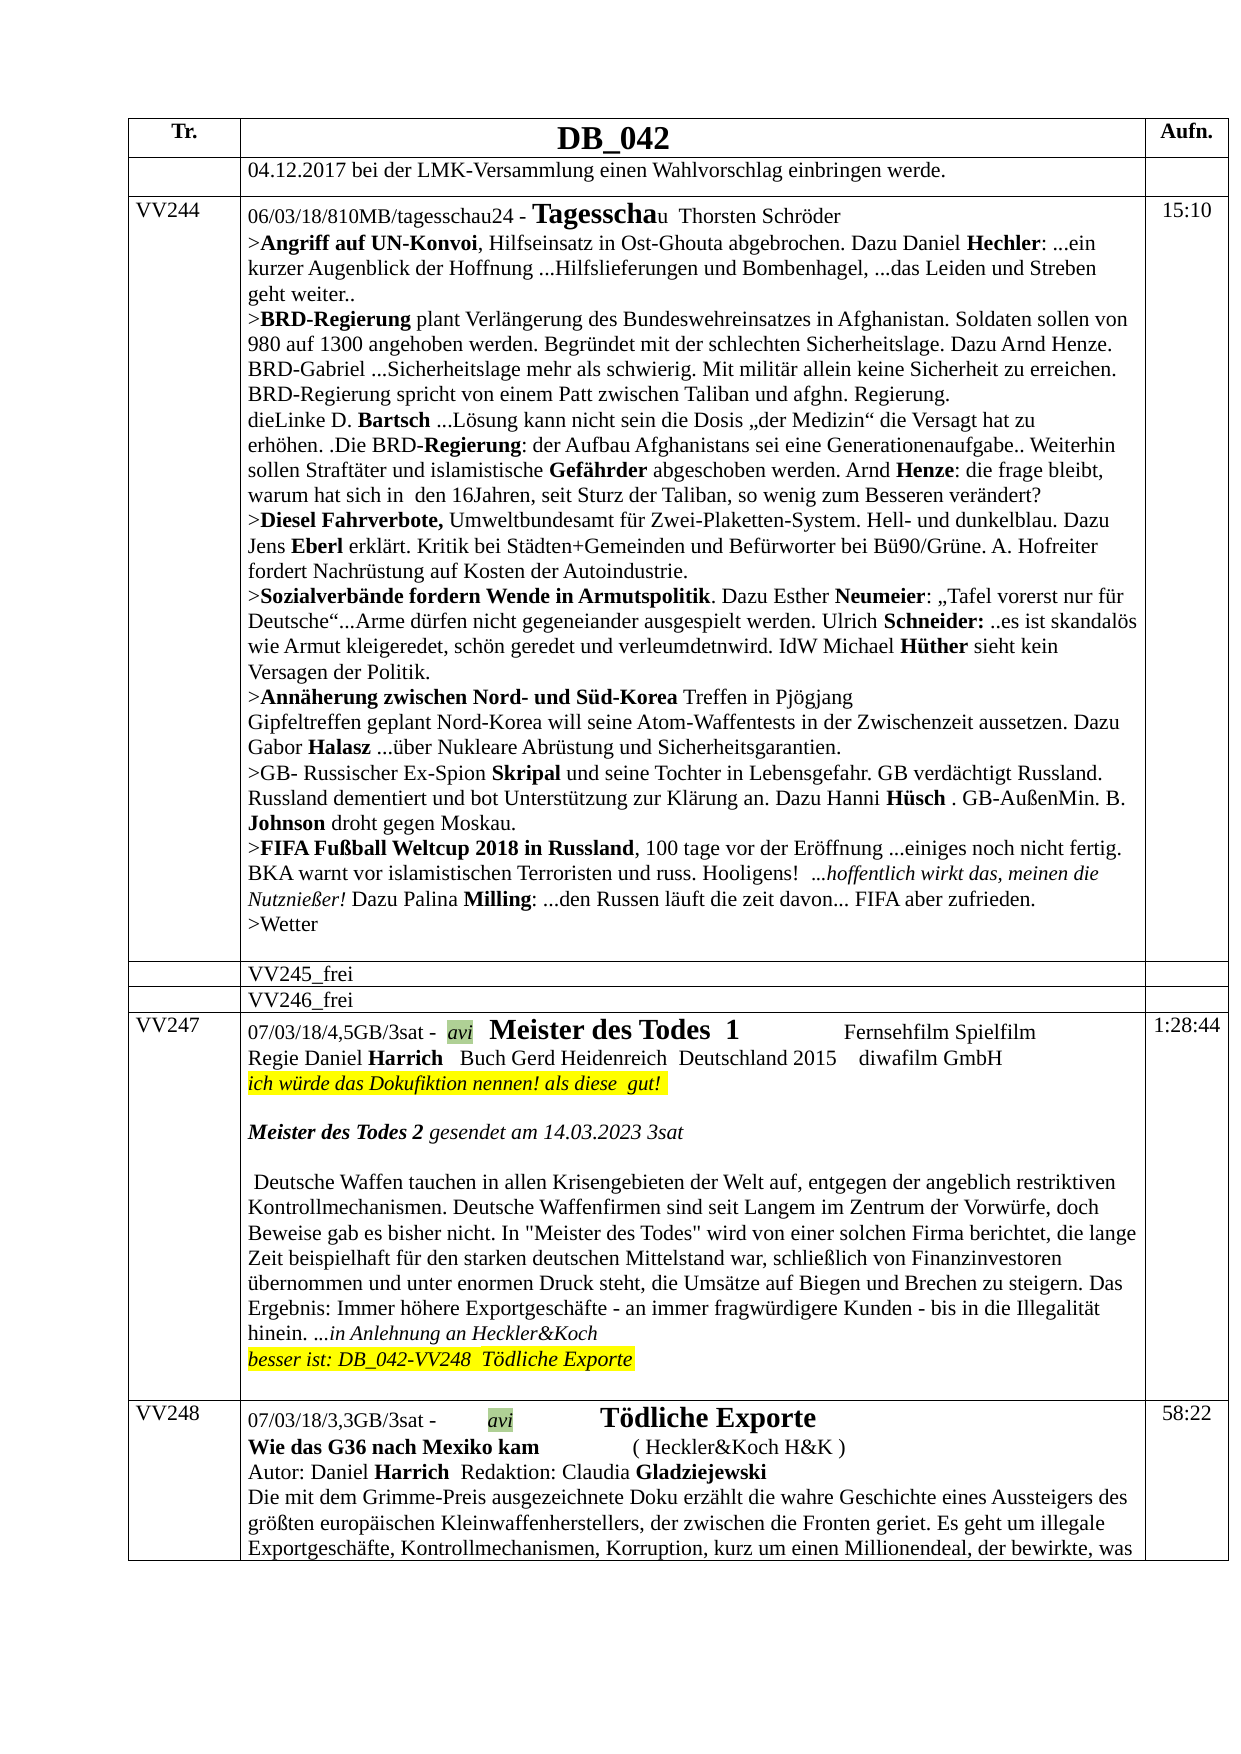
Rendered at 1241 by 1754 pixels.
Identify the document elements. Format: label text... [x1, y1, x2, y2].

table_header Aufn. [1146, 119, 1228, 157]
table_cell 1:28:44 [1146, 1013, 1228, 1400]
table_header DB_042 [241, 119, 1145, 157]
table_cell VV247 [129, 1013, 240, 1400]
table_cell 58:22 [1146, 1401, 1228, 1560]
table_cell [129, 158, 240, 196]
table_cell [129, 962, 240, 986]
table_cell 15:10 [1146, 197, 1228, 961]
table_header Tr. [129, 119, 240, 157]
table_cell [1146, 987, 1228, 1012]
table_cell [1146, 962, 1228, 986]
table_cell 06/03/18/810MB/tagesschau24 - Tagesschau Thorsten Schröder >Angriff auf UN-Konvoi, Hilfseinsatz in Ost-Ghouta abgebrochen. Dazu Daniel Hechler: ...ein kurzer Augenblick der Hoffnung ...Hilfslieferungen und Bombenhagel, ...das Leiden und Streben geht weiter.. >BRD-Regierung plant Verlängerung des Bundeswehreinsatzes in Afghanistan. Soldaten sollen von 980 auf 1300 angehoben werden. Begründet mit der schlechten Sicherheitslage. Dazu Arnd Henze. BRD-Gabriel ...Sicherheitslage mehr als schwierig. Mit militär allein keine Sicherheit zu erreichen. BRD-Regierung spricht von einem Patt zwischen Taliban und afghn. Regierung. dieLinke D. Bartsch ...Lösung kann nicht sein die Dosis „der Medizin“ die Versagt hat zu erhöhen. .Die BRD-Regierung: der Aufbau Afghanistans sei eine Generationenaufgabe.. Weiterhin sollen Straftäter und islamistische Gefährder abgeschoben werden. Arnd Henze: die frage bleibt, warum hat sich in den 16Jahren, seit Sturz der Taliban, so wenig zum Besseren verändert? >Diesel Fahrverbote, Umweltbundesamt für Zwei-Plaketten-System. Hell- und dunkelblau. Dazu Jens Eberl erklärt. Kritik bei Städten+Gemeinden und Befürworter bei Bü90/Grüne. A. Hofreiter fordert Nachrüstung auf Kosten der Autoindustrie. >Sozialverbände fordern Wende in Armutspolitik. Dazu Esther Neumeier: „Tafel vorerst nur für Deutsche“...Arme dürfen nicht gegeneiander ausgespielt werden. Ulrich Schneider: ..es ist skandalös wie Armut kleigeredet, schön geredet und verleumdetnwird. IdW Michael Hüther sieht kein Versagen der Politik. >Annäherung zwischen Nord- und Süd-Korea Treffen in Pjögjang Gipfeltreffen geplant Nord-Korea will seine Atom-Waffentests in der Zwischenzeit aussetzen. Dazu Gabor Halasz ...über Nukleare Abrüstung und Sicherheitsgarantien. >GB- Russischer Ex-Spion Skripal und seine Tochter in Lebensgefahr. GB verdächtigt Russland. Russland dementiert und bot Unterstützung zur Klärung an. Dazu Hanni Hüsch . GB-AußenMin. B. Johnson droht gegen Moskau. >FIFA Fußball Weltcup 2018 in Russland, 100 tage vor der Eröffnung ...einiges noch nicht fertig. BKA warnt vor islamistischen Terroristen und russ. Hooligens! ...hoffentlich wirkt das, meinen die Nutznießer! Dazu Palina Milling: ...den Russen läuft die zeit davon... FIFA aber zufrieden. >Wetter [241, 197, 1145, 961]
table_cell 07/03/18/4,5GB/3sat - avi Meister des Todes 1 Fernsehfilm Spielfilm Regie Daniel Harrich Buch Gerd Heidenreich Deutschland 2015 diwafilm GmbH ich würde das Dokufiktion nennen! als diese gut! Meister des Todes 2 gesendet am 14.03.2023 3sat Deutsche Waffen tauchen in allen Krisengebieten der Welt auf, entgegen der angeblich restriktiven Kontrollmechanismen. Deutsche Waffenfirmen sind seit Langem im Zentrum der Vorwürfe, doch Beweise gab es bisher nicht. In "Meister des Todes" wird von einer solchen Firma berichtet, die lange Zeit beispielhaft für den starken deutschen Mittelstand war, schließlich von Finanzinvestoren übernommen und unter enormen Druck steht, die Umsätze auf Biegen und Brechen zu steigern. Das Ergebnis: Immer höhere Exportgeschäfte - an immer fragwürdigere Kunden - bis in die Illegalität hinein. ...in Anlehnung an Heckler&Koch besser ist: DB_042-VV248 Tödliche Exporte [241, 1013, 1145, 1400]
table_cell VV248 [129, 1401, 240, 1560]
table_cell VV246_frei [241, 987, 1145, 1012]
table_cell VV245_frei [241, 962, 1145, 986]
table_cell 04.12.2017 bei der LMK-Versammlung einen Wahlvorschlag einbringen werde. [241, 158, 1145, 196]
table_cell [1146, 158, 1228, 196]
table_cell [129, 987, 240, 1012]
table_cell VV244 [129, 197, 240, 961]
table_cell 07/03/18/3,3GB/3sat - avi Tödliche Exporte Wie das G36 nach Mexiko kam ( Heckler&Koch H&K ) Autor: Daniel Harrich Redaktion: Claudia Gladziejewski Die mit dem Grimme-Preis ausgezeichnete Doku erzählt die wahre Geschichte eines Aussteigers des größten europäischen Kleinwaffenherstellers, der zwischen die Fronten geriet. Es geht um illegale Exportgeschäfte, Kontrollmechanismen, Korruption, kurz um einen Millionendeal, der bewirkte, was [241, 1401, 1145, 1560]
